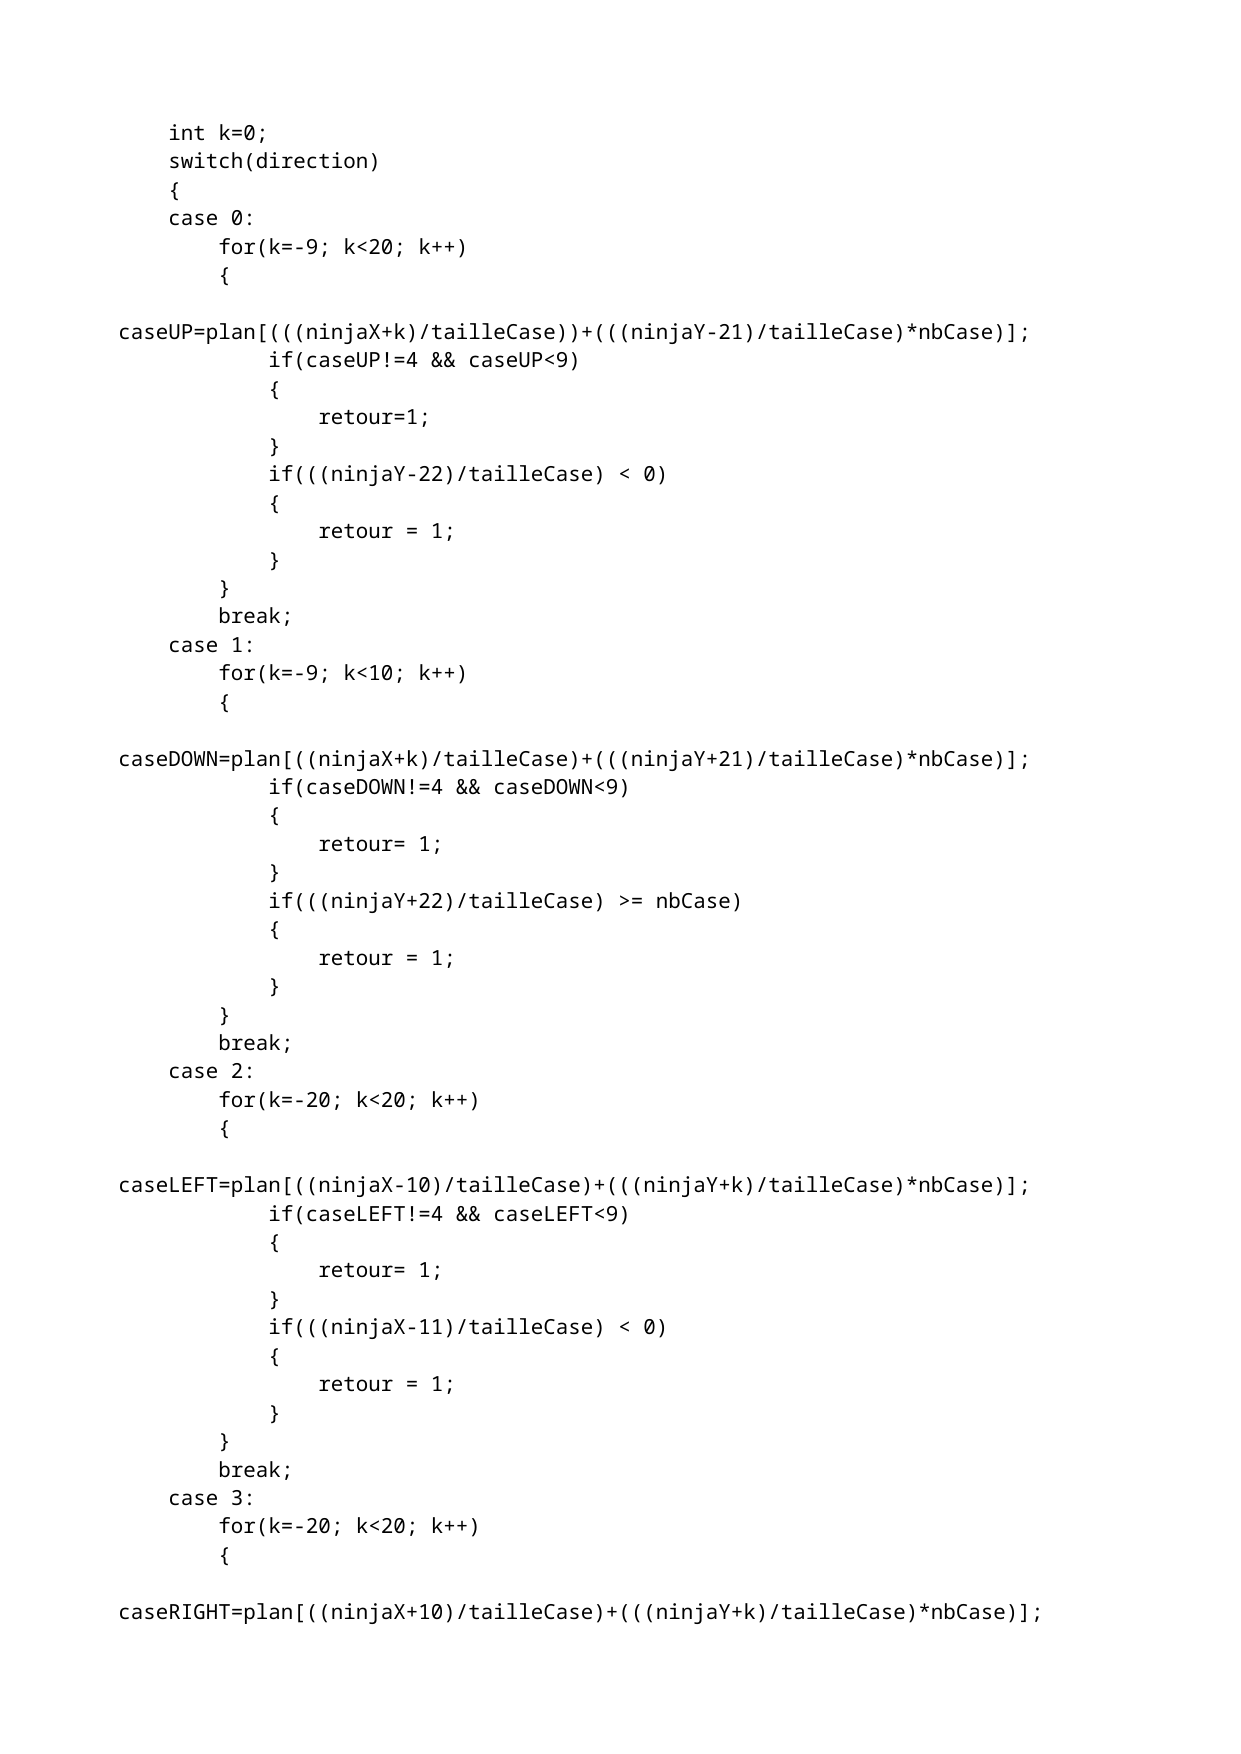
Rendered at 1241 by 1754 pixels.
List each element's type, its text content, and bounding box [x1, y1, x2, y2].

text caseLEFT=plan[((ninjaX-10)/tailleCase)+(((ninjaY+k)/tailleCase)*nbCase)]; [118, 1142, 1122, 1199]
text retour= 1; [118, 829, 1122, 857]
text } [118, 1426, 1122, 1455]
text for(k=-9; k<10; k++) [118, 658, 1122, 687]
text case 1: [118, 630, 1122, 658]
text retour= 1; [118, 1256, 1122, 1284]
text break; [118, 1455, 1122, 1483]
text for(k=-20; k<20; k++) [118, 1085, 1122, 1113]
text break; [118, 1028, 1122, 1057]
text { [118, 1540, 1122, 1568]
text if(((ninjaY-22)/tailleCase) < 0) [118, 459, 1122, 488]
text if(((ninjaY+22)/tailleCase) >= nbCase) [118, 886, 1122, 914]
text { [118, 1227, 1122, 1256]
text case 2: [118, 1057, 1122, 1085]
text case 3: [118, 1483, 1122, 1512]
text { [118, 488, 1122, 516]
text { [118, 374, 1122, 402]
text retour = 1; [118, 516, 1122, 545]
text } [118, 1284, 1122, 1312]
text retour=1; [118, 402, 1122, 431]
text switch(direction) [118, 147, 1122, 175]
text for(k=-9; k<20; k++) [118, 232, 1122, 260]
text } [118, 971, 1122, 1000]
text { [118, 801, 1122, 829]
text retour = 1; [118, 1369, 1122, 1398]
text { [118, 175, 1122, 203]
text if(caseLEFT!=4 && caseLEFT<9) [118, 1199, 1122, 1227]
text } [118, 545, 1122, 573]
text case 0: [118, 203, 1122, 232]
text { [118, 687, 1122, 715]
text caseRIGHT=plan[((ninjaX+10)/tailleCase)+(((ninjaY+k)/tailleCase)*nbCase)]; [118, 1568, 1122, 1625]
text { [118, 1113, 1122, 1142]
text caseUP=plan[(((ninjaX+k)/tailleCase))+(((ninjaY-21)/tailleCase)*nbCase)]; [118, 289, 1122, 346]
text int k=0; [118, 118, 1122, 147]
text } [118, 1398, 1122, 1426]
text } [118, 573, 1122, 602]
text } [118, 857, 1122, 886]
text break; [118, 602, 1122, 630]
text if(((ninjaX-11)/tailleCase) < 0) [118, 1312, 1122, 1341]
text } [118, 431, 1122, 459]
text if(caseUP!=4 && caseUP<9) [118, 346, 1122, 374]
text { [118, 260, 1122, 289]
text { [118, 1341, 1122, 1369]
text { [118, 914, 1122, 943]
text } [118, 1000, 1122, 1028]
text if(caseDOWN!=4 && caseDOWN<9) [118, 772, 1122, 801]
text retour = 1; [118, 943, 1122, 971]
text caseDOWN=plan[((ninjaX+k)/tailleCase)+(((ninjaY+21)/tailleCase)*nbCase)]; [118, 715, 1122, 772]
text for(k=-20; k<20; k++) [118, 1512, 1122, 1540]
